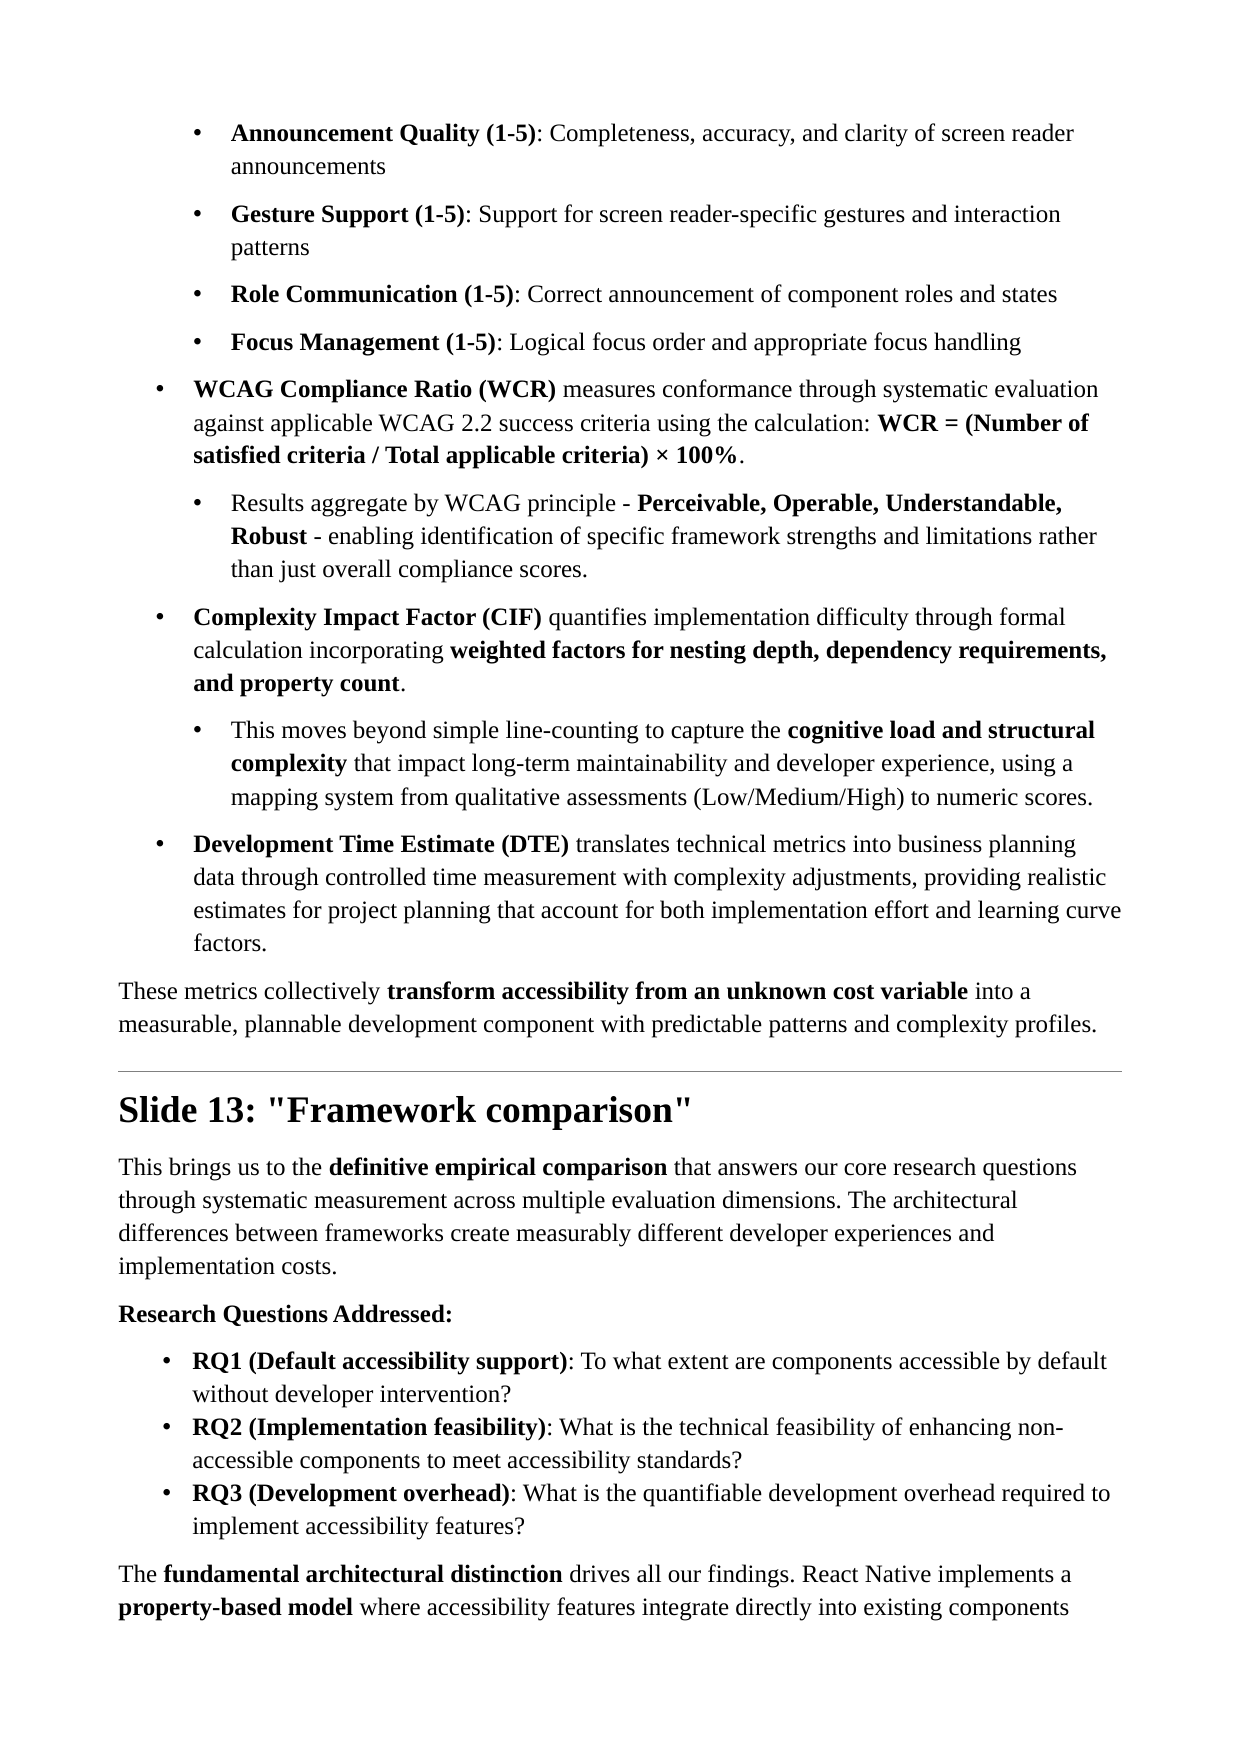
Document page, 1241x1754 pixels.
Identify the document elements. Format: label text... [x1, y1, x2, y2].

list WCAG Compliance Ratio (WCR) measures conformance through systematic evaluation against applicable WCAG 2.2 success criteria using the calculation: WCR = (Number of satisfied criteria / Total applicable criteria) × 100%. [156, 374, 1122, 469]
text Research Questions Addressed: [118, 1299, 1122, 1327]
subtitle Slide 13: "Framework comparison" [118, 1088, 1122, 1131]
list RQ3 (Development overhead): What is the quantifiable development overhead required to implement accessibility features? [162, 1478, 1122, 1540]
list Announcement Quality (1-5): Completeness, accuracy, and clarity of screen reader announcements [193, 118, 1122, 180]
list This moves beyond simple line-counting to capture the cognitive load and structural complexity that impact long-term maintainability and developer experience, using a mapping system from qualitative assessments (Low/Medium/High) to numeric scores. [193, 716, 1122, 810]
list RQ1 (Default accessibility support): To what extent are components accessible by default without developer intervention? [162, 1346, 1122, 1408]
text This brings us to the definitive empirical comparison that answers our core research questions through systematic measurement across multiple evaluation dimensions. The architectural differences between frameworks create measurably different developer experiences and implementation costs. [118, 1152, 1122, 1280]
text The fundamental architectural distinction drives all our findings. React Native implements a property-based model where accessibility features integrate directly into existing components [118, 1559, 1122, 1621]
list Gesture Support (1-5): Support for screen reader-specific gestures and interaction patterns [193, 199, 1122, 261]
list Complexity Impact Factor (CIF) quantifies implementation difficulty through formal calculation incorporating weighted factors for nesting depth, dependency requirements, and property count. [156, 602, 1122, 697]
list Results aggregate by WCAG principle - Perceivable, Operable, Understandable, Robust - enabling identification of specific framework strengths and limitations rather than just overall compliance scores. [193, 488, 1122, 583]
text These metrics collectively transform accessibility from an unknown cost variable into a measurable, plannable development component with predictable patterns and complexity profiles. [118, 976, 1122, 1038]
list RQ2 (Implementation feasibility): What is the technical feasibility of enhancing non-accessible components to meet accessibility standards? [162, 1412, 1122, 1474]
list Focus Management (1-5): Logical focus order and appropriate focus handling [193, 327, 1122, 356]
list Role Communication (1-5): Correct announcement of component roles and states [193, 279, 1122, 308]
list Development Time Estimate (DTE) translates technical metrics into business planning data through controlled time measurement with complexity adjustments, providing realistic estimates for project planning that account for both implementation effort and learning curve factors. [156, 829, 1122, 957]
